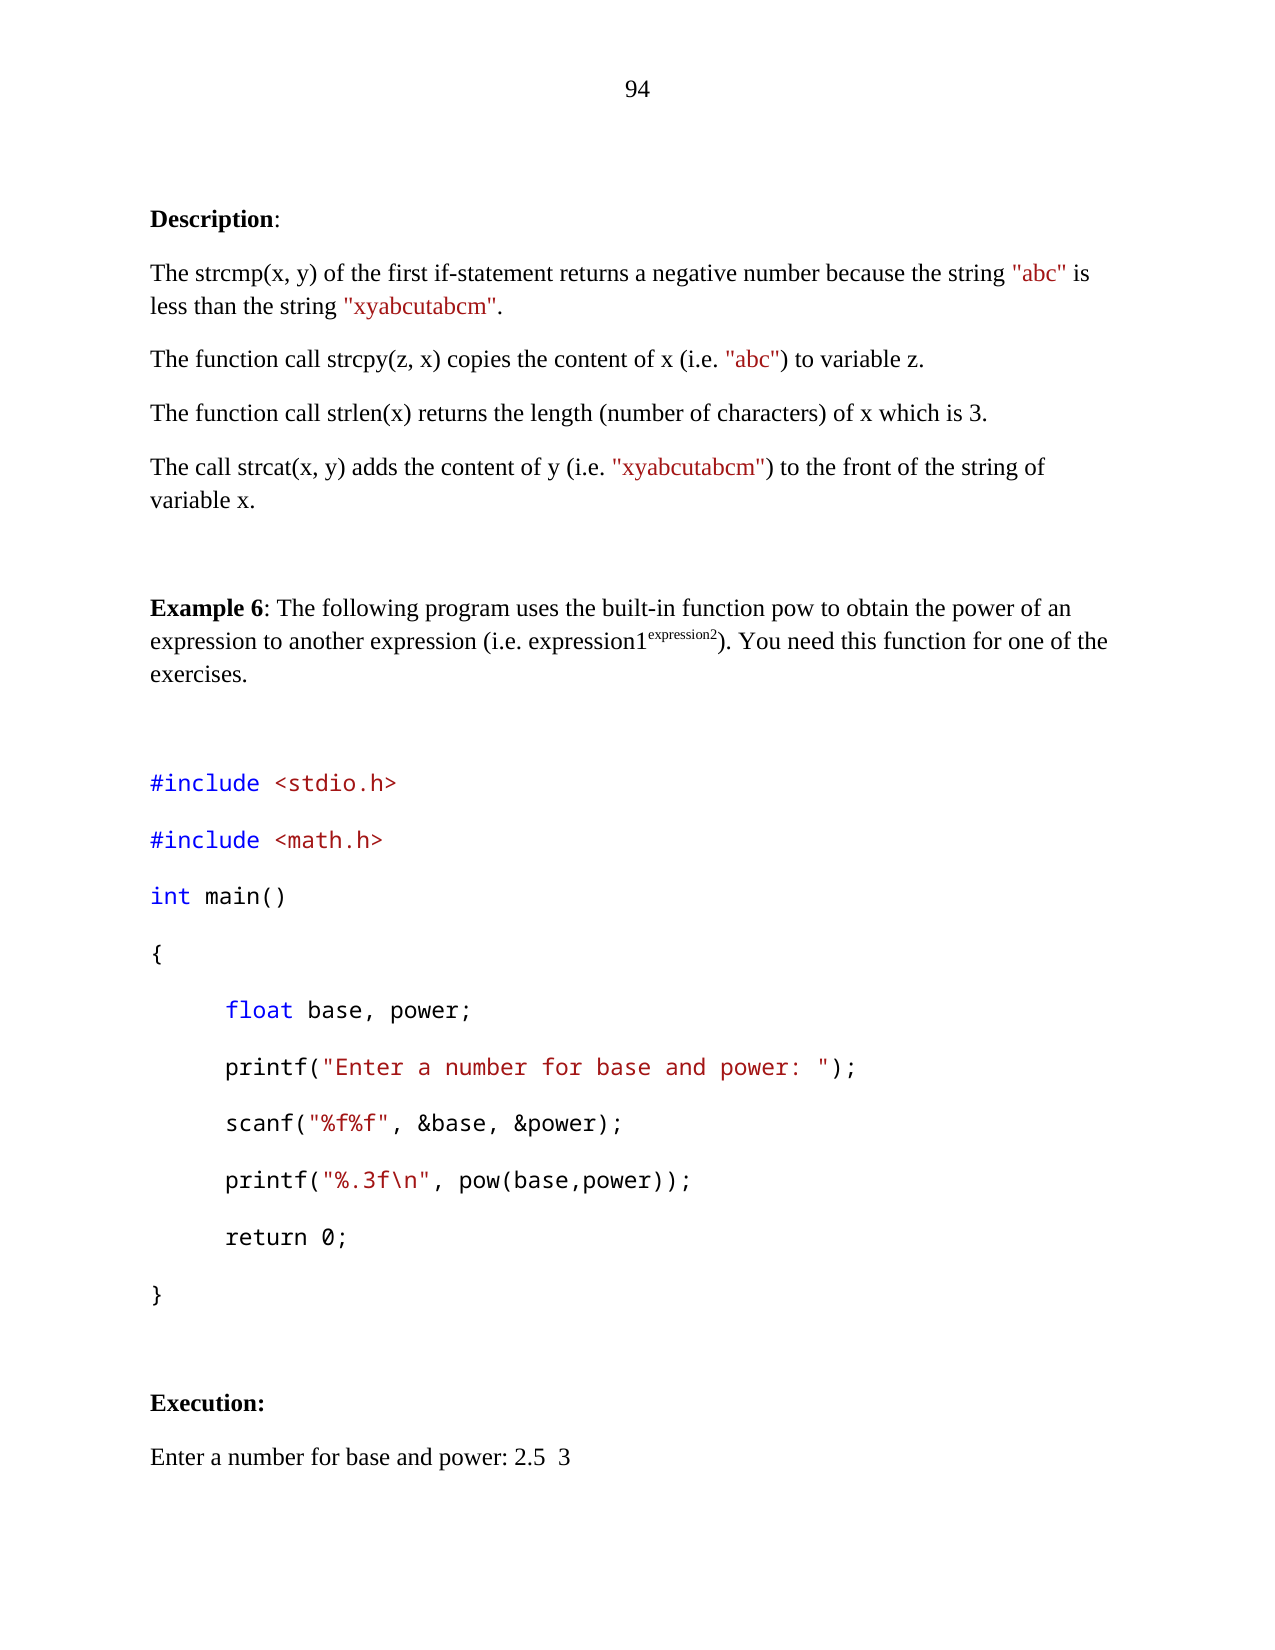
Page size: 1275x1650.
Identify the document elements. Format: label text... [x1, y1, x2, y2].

text printf("%.3f\n", pow(base,power)); [150, 1164, 1125, 1195]
text } [150, 1278, 1125, 1309]
text return 0; [150, 1221, 1125, 1252]
text The strcmp(x, y) of the first if-statement returns a negative number because the string "abc" is less than the string "xyabcutabcm". [150, 258, 1125, 319]
text int main() [150, 880, 1125, 912]
text Enter a number for base and power: 2.5 3 [150, 1442, 1125, 1471]
text #include <math.h> [150, 823, 1125, 855]
text #include <stdio.h> [150, 767, 1125, 798]
text The function call strlen(x) returns the length (number of characters) of x which is 3. [150, 398, 1125, 427]
text Description: [150, 204, 1125, 233]
text { [150, 937, 1125, 968]
text The call strcat(x, y) adds the content of y (i.e. "xyabcutabcm") to the front of the string of variable x. [150, 452, 1125, 514]
text scanf("%f%f", &base, &power); [150, 1107, 1125, 1139]
text The function call strcpy(z, x) copies the content of x (i.e. "abc") to variable z. [150, 344, 1125, 373]
text printf("Enter a number for base and power: "); [150, 1051, 1125, 1082]
text float base, power; [150, 994, 1125, 1025]
text Execution: [150, 1388, 1125, 1417]
text Example 6: The following program uses the built-in function pow to obtain the power of an expression to another expression (i.e. expression1expression2). You need this function for one of the exercises. [150, 593, 1125, 688]
